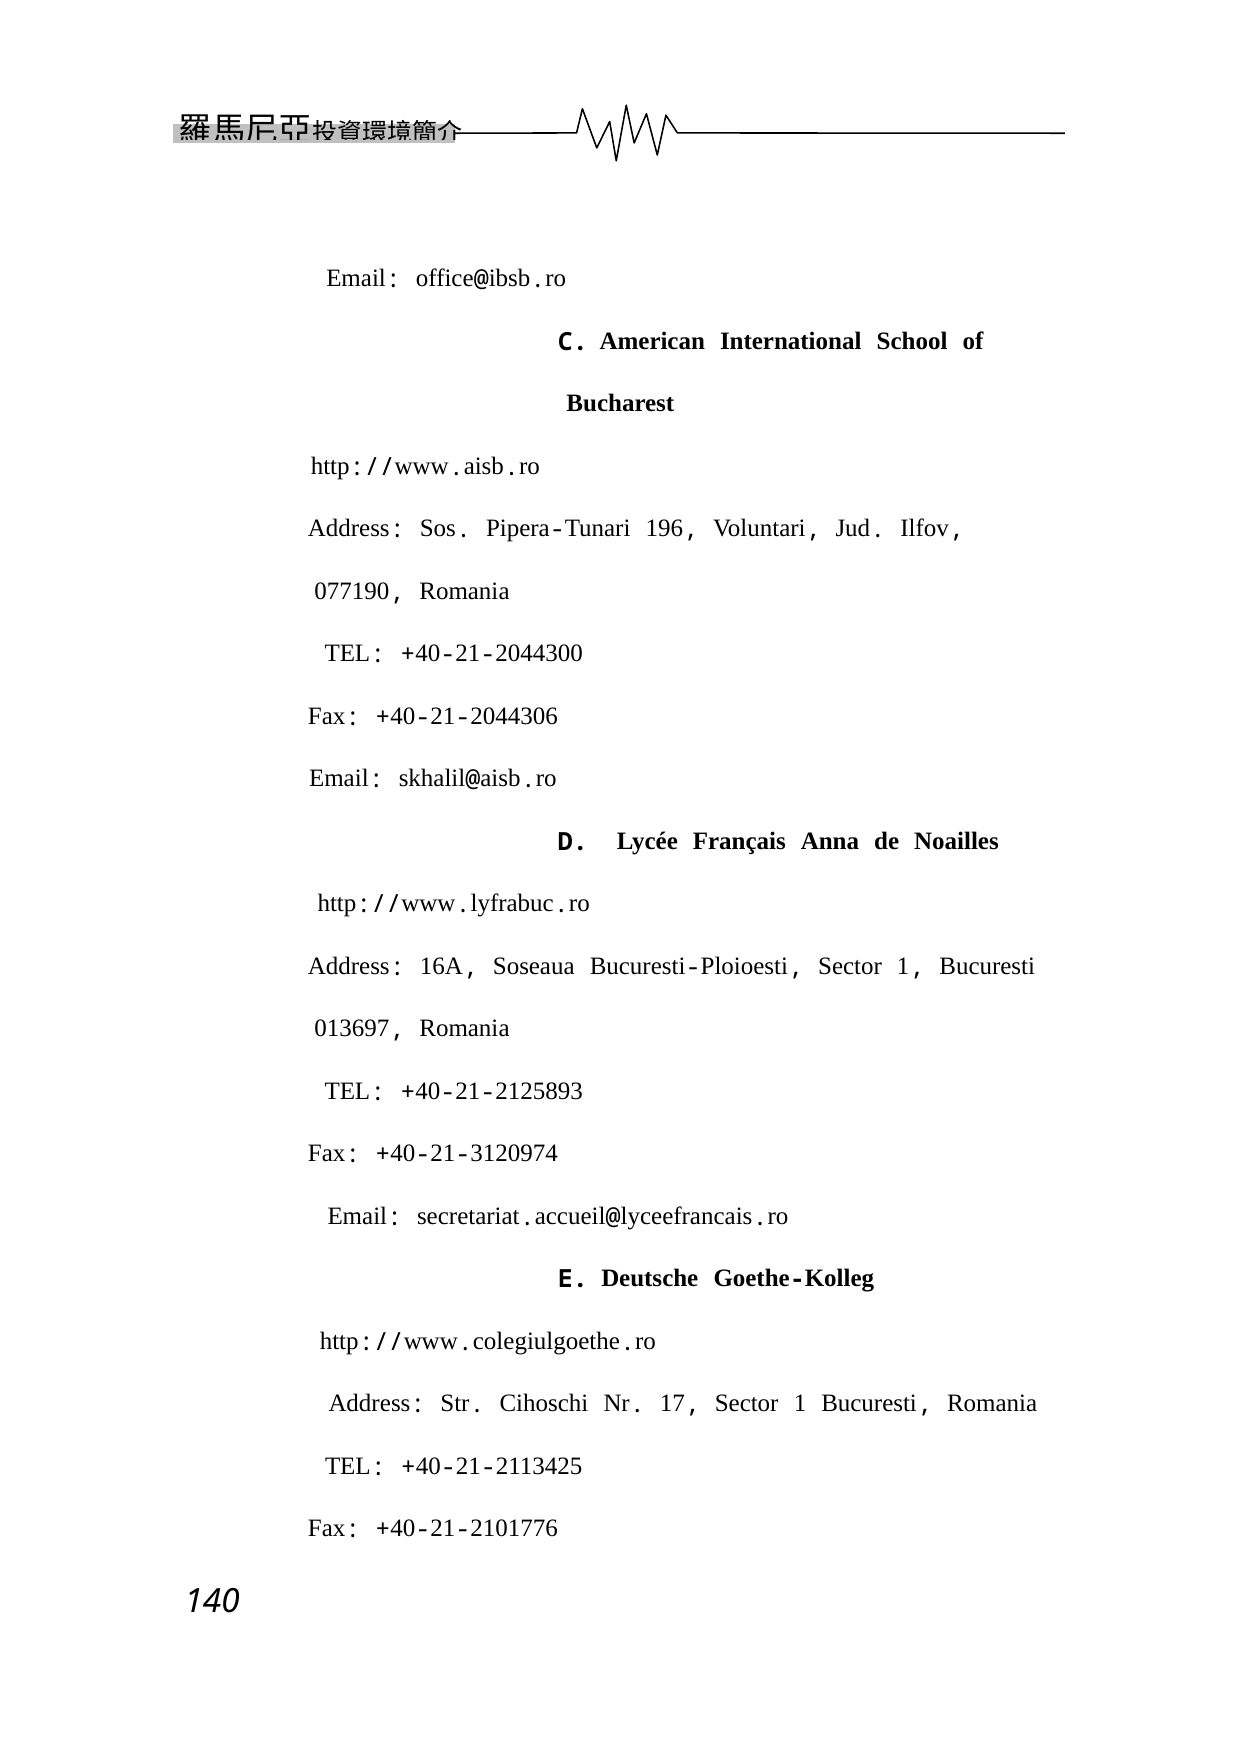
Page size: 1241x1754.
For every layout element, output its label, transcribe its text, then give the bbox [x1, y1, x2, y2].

text Email: skhalil@aisb.ro [269, 736, 1058, 799]
text Fax: +40-21-3120974 [269, 1111, 1058, 1174]
text TEL: +40-21-2113425 [269, 1424, 1058, 1486]
text Email: secretariat.accueil@lyceefrancais.ro [269, 1174, 1058, 1236]
text Address: Str. Cihoschi Nr. 17, Sector 1 Bucuresti, Romania [269, 1361, 1058, 1424]
list American International School of Bucharest [519, 299, 1058, 424]
text TEL: +40-21-2125893 [269, 1049, 1058, 1111]
list Lycée Français Anna de Noailles [519, 799, 1058, 861]
text Address: Sos. Pipera-Tunari 196, Voluntari, Jud. Ilfov, 077190, Romania [269, 486, 1058, 611]
text http://www.lyfrabuc.ro [269, 861, 1058, 924]
text Fax: +40-21-2101776 [269, 1486, 1058, 1549]
text Email: office@ibsb.ro [269, 236, 1058, 299]
list Deutsche Goethe-Kolleg [519, 1236, 1058, 1299]
text Address: 16A, Soseaua Bucuresti-Ploioesti, Sector 1, Bucuresti 013697, Romania [269, 924, 1058, 1049]
text TEL: +40-21-2044300 [269, 611, 1058, 674]
text http://www.aisb.ro [269, 424, 1058, 486]
text Fax: +40-21-2044306 [269, 674, 1058, 736]
text http://www.colegiulgoethe.ro [269, 1299, 1058, 1361]
